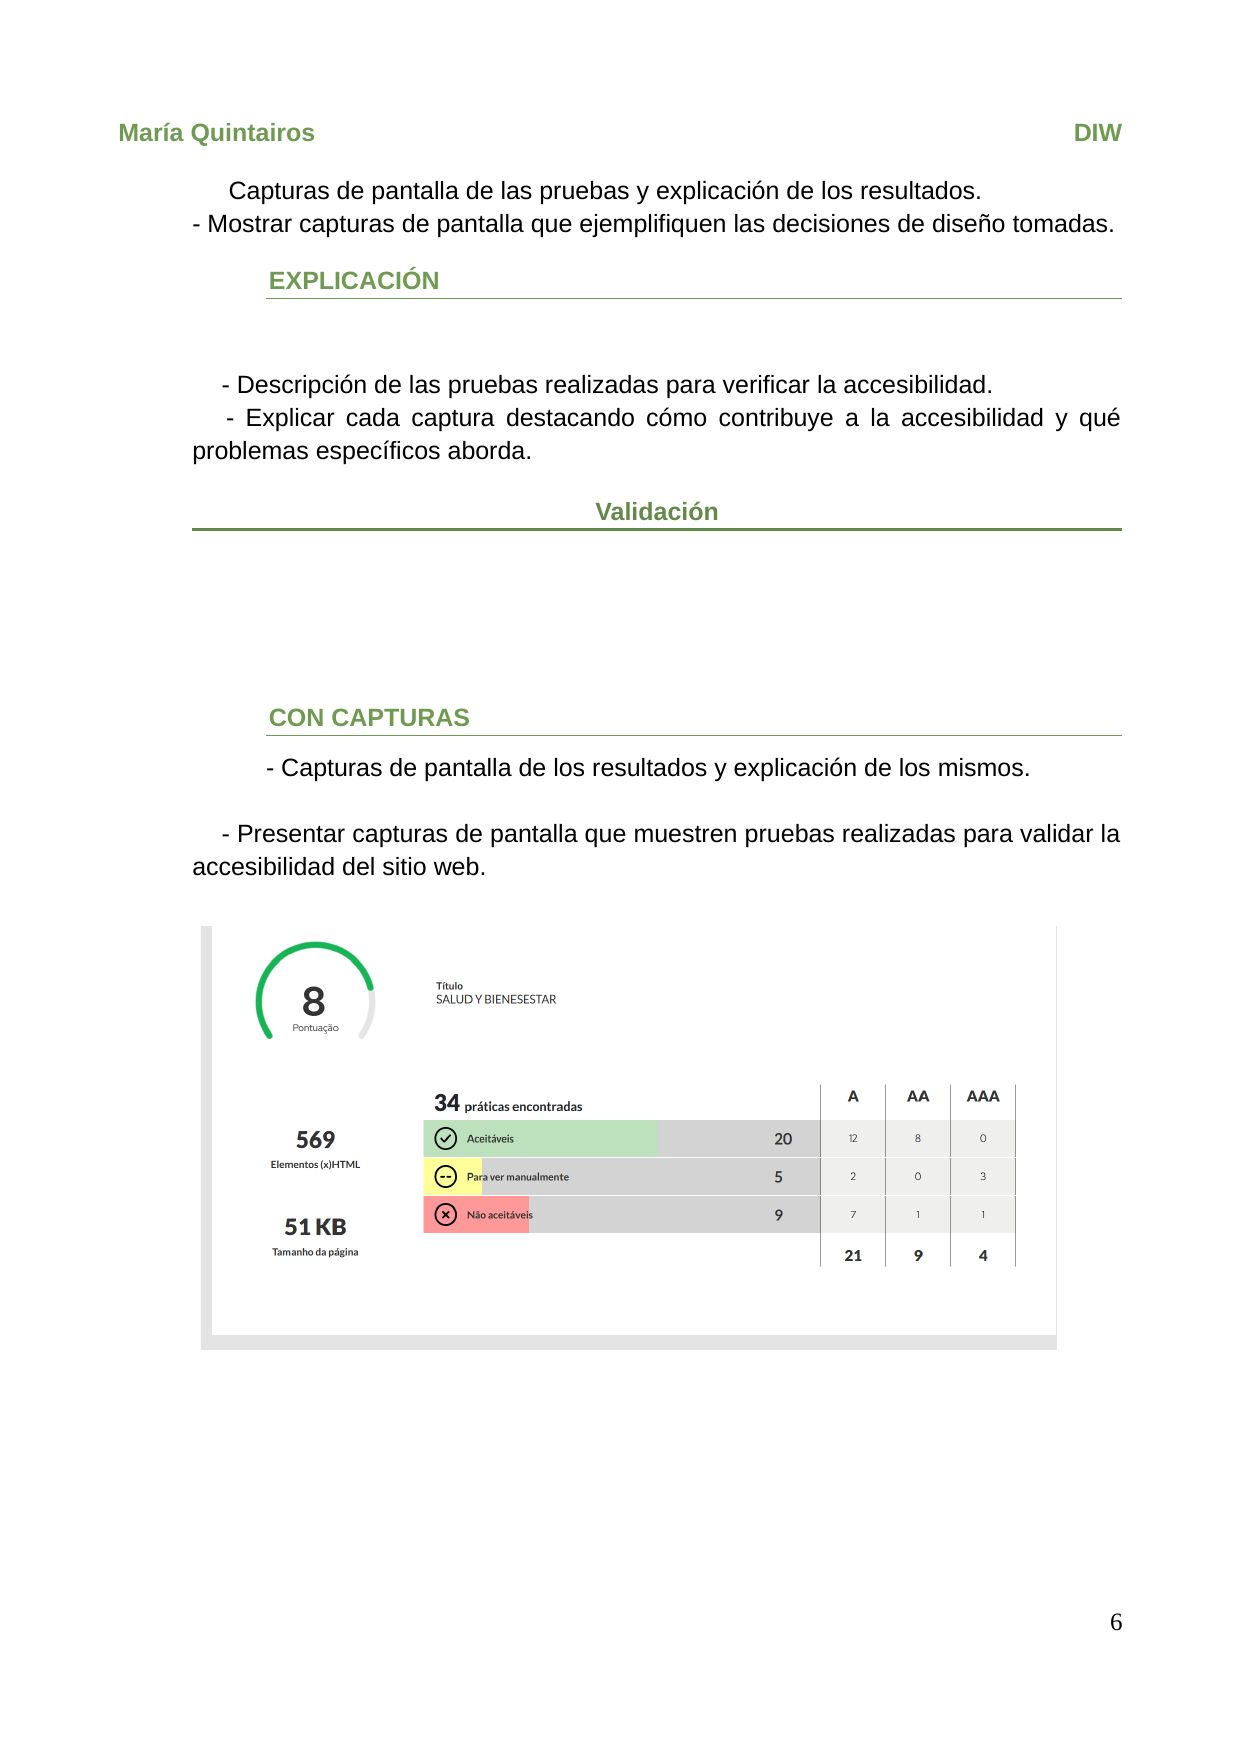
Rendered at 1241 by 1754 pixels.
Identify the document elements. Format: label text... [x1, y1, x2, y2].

text Capturas de pantalla de las pruebas y explicación de los resultados. [192, 176, 1122, 205]
text - Explicar cada captura destacando cómo contribuye a la accesibilidad y qué problemas específicos aborda. [192, 403, 1122, 465]
text - Capturas de pantalla de los resultados y explicación de los mismos. [192, 753, 1122, 782]
text - Descripción de las pruebas realizadas para verificar la accesibilidad. [192, 370, 1122, 399]
text - Mostrar capturas de pantalla que ejemplifiquen las decisiones de diseño tomadas. [192, 209, 1122, 238]
subtitle CON CAPTURAS [266, 700, 1122, 735]
picture [200, 926, 1057, 1350]
subtitle EXPLICACIÓN [266, 263, 1122, 298]
subtitle Validación [192, 494, 1122, 528]
text - Presentar capturas de pantalla que muestren pruebas realizadas para validar la accesibilidad del sitio web. [192, 819, 1122, 881]
